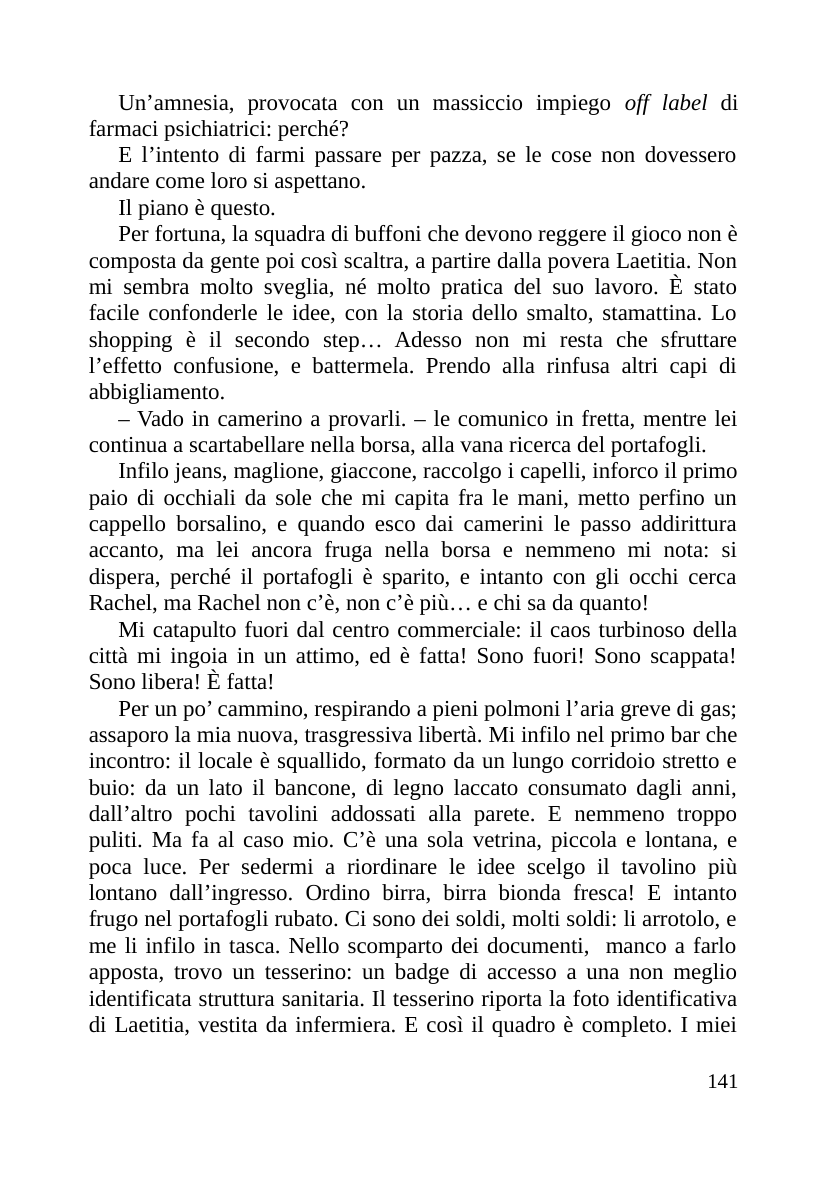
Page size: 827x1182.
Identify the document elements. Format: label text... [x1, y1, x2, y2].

text Per fortuna, la squadra di buffoni che devono reggere il gioco non è composta da gente poi così scaltra, a partire dalla povera Laetitia. Non mi sembra molto sveglia, né molto pratica del suo lavoro. È stato facile confonderle le idee, con la storia dello smalto, stamattina. Lo shopping è il secondo step… Adesso non mi resta che sfruttare l’effetto confusione, e battermela. Prendo alla rinfusa altri capi di abbigliamento. [88, 220, 738, 405]
text – Vado in camerino a provarli. – le comunico in fretta, mentre lei continua a scartabellare nella borsa, alla vana ricerca del portafogli. [88, 405, 738, 457]
text Per un po’ cammino, respirando a pieni polmoni l’aria greve di gas; assaporo la mia nuova, trasgressiva libertà. Mi infilo nel primo bar che incontro: il locale è squallido, formato da un lungo corridoio stretto e buio: da un lato il bancone, di legno laccato consumato dagli anni, dall’altro pochi tavolini addossati alla parete. E nemmeno troppo puliti. Ma fa al caso mio. C’è una sola vetrina, piccola e lontana, e poca luce. Per sedermi a riordinare le idee scelgo il tavolino più lontano dall’ingresso. Ordino birra, birra bionda fresca! E intanto frugo nel portafogli rubato. Ci sono dei soldi, molti soldi: li arrotolo, e me li infilo in tasca. Nello scomparto dei documenti, manco a farlo apposta, trovo un tesserino: un badge di accesso a una non meglio identificata struttura sanitaria. Il tesserino riporta la foto identificativa di Laetitia, vestita da infermiera. E così il quadro è completo. I miei [88, 695, 738, 1037]
text E l’intento di farmi passare per pazza, se le cose non dovessero andare come loro si aspettano. [88, 141, 738, 194]
text Infilo jeans, maglione, giaccone, raccolgo i capelli, inforco il primo paio di occhiali da sole che mi capita fra le mani, metto perfino un cappello borsalino, e quando esco dai camerini le passo addirittura accanto, ma lei ancora fruga nella borsa e nemmeno mi nota: si dispera, perché il portafogli è sparito, e intanto con gli occhi cerca Rachel, ma Rachel non c’è, non c’è più… e chi sa da quanto! [88, 457, 738, 616]
text Il piano è questo. [88, 194, 738, 220]
text Mi catapulto fuori dal centro commerciale: il caos turbinoso della città mi ingoia in un attimo, ed è fatta! Sono fuori! Sono scappata! Sono libera! È fatta! [88, 616, 738, 695]
text Un’amnesia, provocata con un massiccio impiego off label di farmaci psichiatrici: perché? [88, 88, 738, 141]
